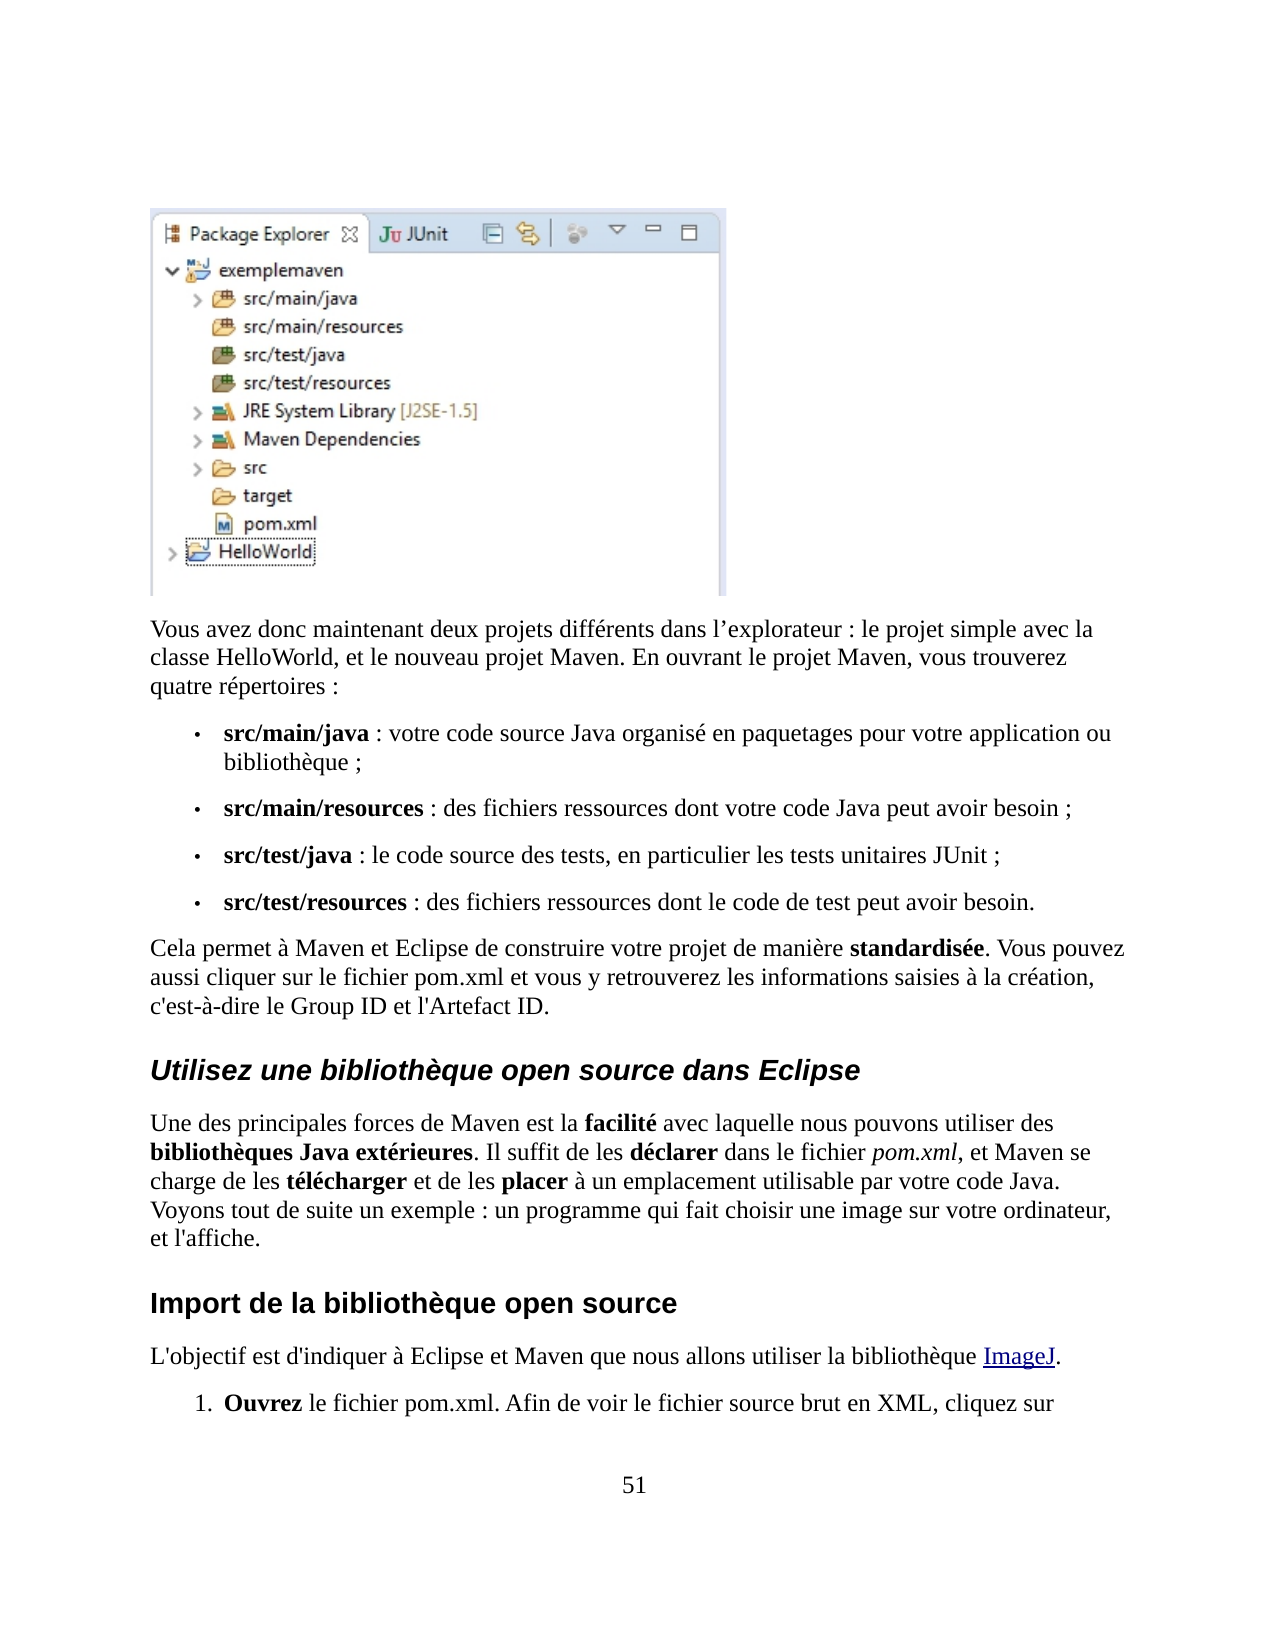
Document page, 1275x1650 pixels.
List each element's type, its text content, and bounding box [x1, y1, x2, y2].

text Vous avez donc maintenant deux projets différents dans l’explorateur : le projet simple avec la classe HelloWorld, et le nouveau projet Maven. En ouvrant le projet Maven, vous trouverez quatre répertoires : [150, 614, 1125, 700]
list src/test/resources : des fichiers ressources dont le code de test peut avoir besoin. [194, 887, 1125, 915]
text Cela permet à Maven et Eclipse de construire votre projet de manière standardisée. Vous pouvez aussi cliquer sur le fichier pom.xml et vous y retrouverez les informations saisies à la création, c'est-à-dire le Group ID et l'Artefact ID. [150, 933, 1125, 1019]
text Une des principales forces de Maven est la facilité avec laquelle nous pouvons utiliser des bibliothèques Java extérieures. Il suffit de les déclarer dans le fichier pom.xml, et Maven se charge de les télécharger et de les placer à un emplacement utilisable par votre code Java. Voyons tout de suite un exemple : un programme qui fait choisir une image sur votre ordinateur, et l'affiche. [150, 1108, 1125, 1252]
subtitle Import de la bibliothèque open source [150, 1286, 1125, 1320]
text L'objectif est d'indiquer à Eclipse et Maven que nous allons utiliser la bibliothèque ImageJ. [150, 1341, 1125, 1370]
picture [150, 208, 727, 596]
list src/main/resources : des fichiers ressources dont votre code Java peut avoir besoin ; [194, 793, 1125, 822]
list src/test/java : le code source des tests, en particulier les tests unitaires JUnit ; [194, 840, 1125, 869]
subtitle Utilisez une bibliothèque open source dans Eclipse [150, 1053, 1125, 1087]
list Ouvrez le fichier pom.xml. Afin de voir le fichier source brut en XML, cliquez sur [194, 1388, 1125, 1417]
list src/main/java : votre code source Java organisé en paquetages pour votre application ou bibliothèque ; [194, 718, 1125, 775]
